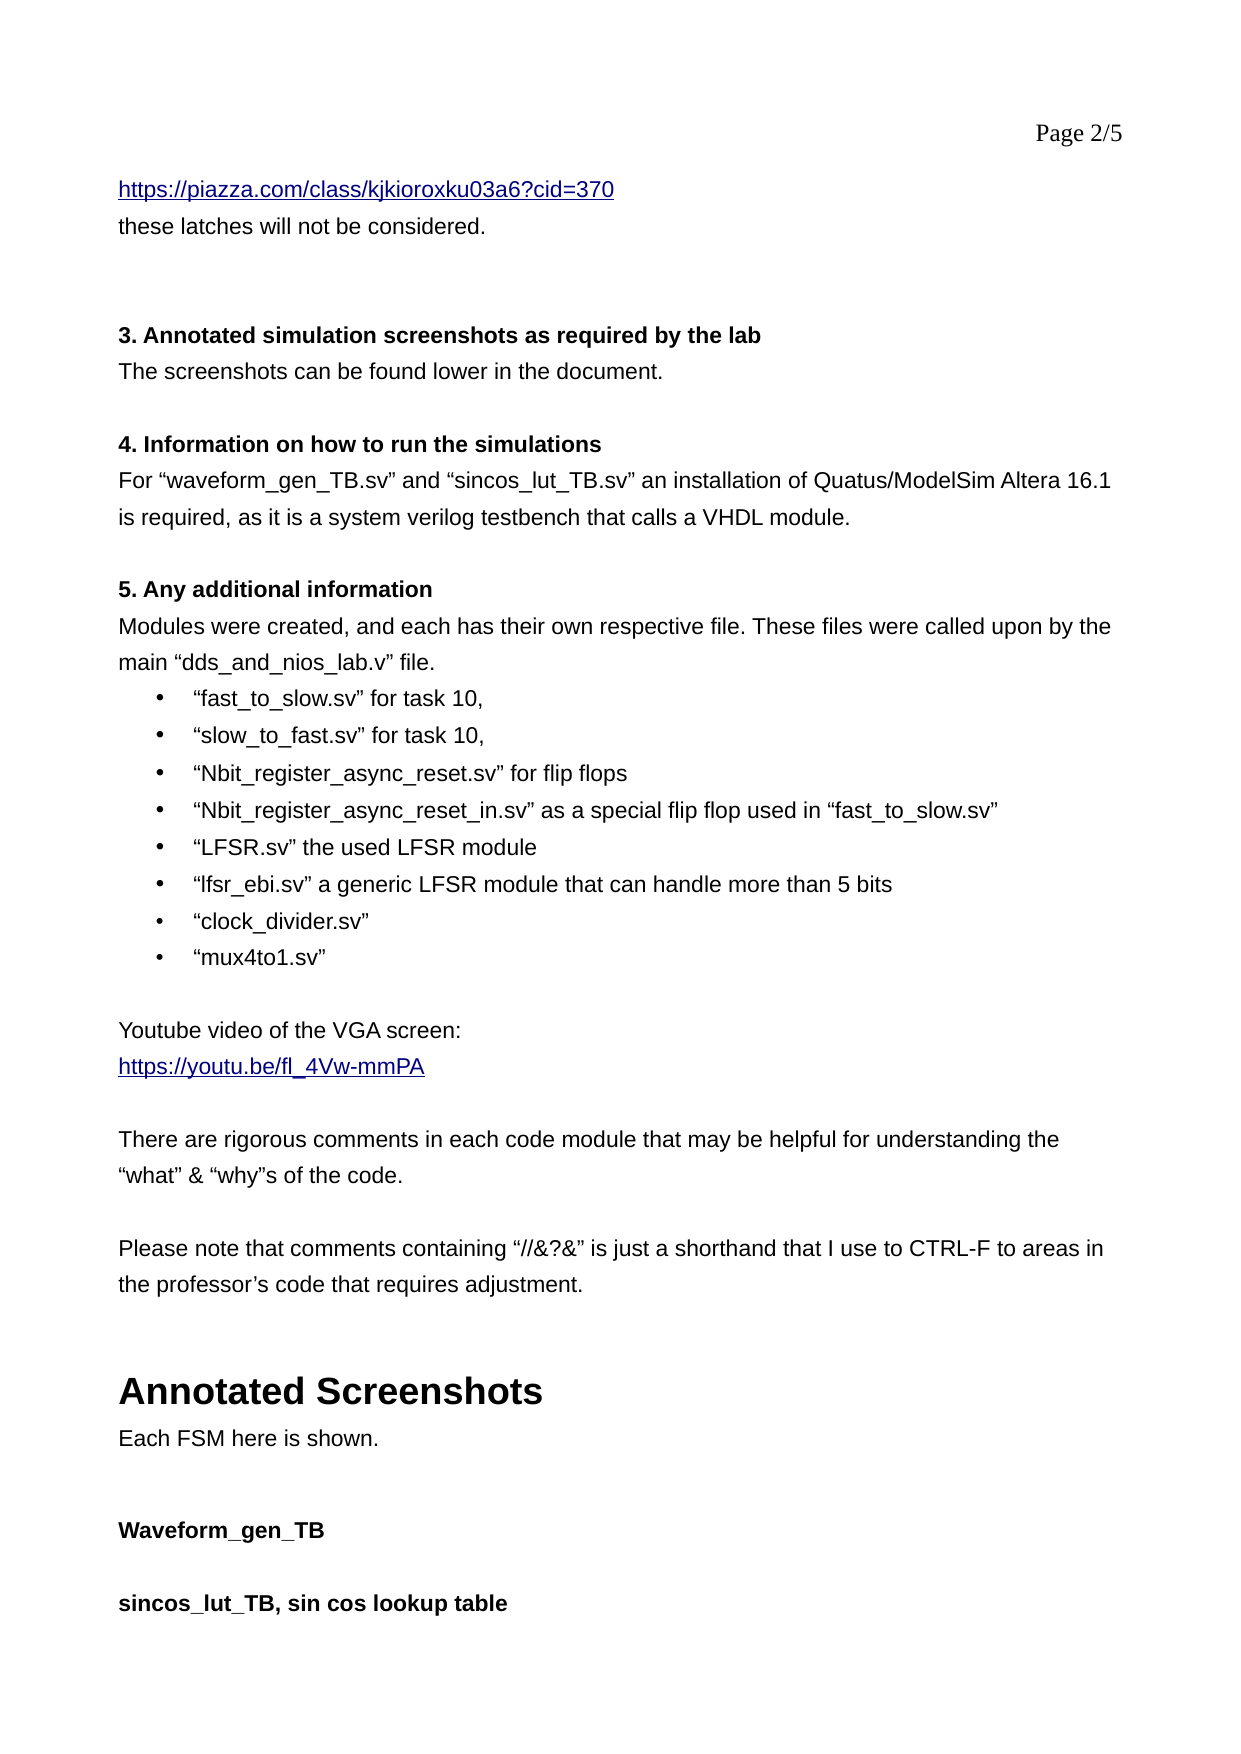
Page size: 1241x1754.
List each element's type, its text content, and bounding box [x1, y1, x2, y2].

text There are rigorous comments in each code module that may be helpful for understanding the “what” & “why”s of the code. [118, 1126, 1122, 1189]
text Each FSM here is shown. [118, 1425, 1122, 1452]
subtitle Annotated Screenshots [118, 1369, 1122, 1413]
text 4. Information on how to run the simulations [118, 431, 1122, 457]
list “clock_divider.sv” [156, 908, 1122, 934]
list “slow_to_fast.sv” for task 10, [156, 722, 1122, 749]
text Waveform_gen_TB [118, 1517, 1122, 1544]
text Youtube video of the VGA screen: [118, 1017, 1122, 1043]
text https://youtu.be/fl_4Vw-mmPA [118, 1053, 1122, 1079]
list “lfsr_ebi.sv” a generic LFSR module that can handle more than 5 bits [156, 871, 1122, 898]
list “LFSR.sv” the used LFSR module [156, 834, 1122, 861]
text For “waveform_gen_TB.sv” and “sincos_lut_TB.sv” an installation of Quatus/ModelSim Altera 16.1 is required, as it is a system verilog testbench that calls a VHDL module. [118, 467, 1122, 530]
text Please note that comments containing “//&?&” is just a shorthand that I use to CTRL-F to areas in the professor’s code that requires adjustment. [118, 1235, 1122, 1298]
list “mux4to1.sv” [156, 944, 1122, 971]
text The screenshots can be found lower in the document. [118, 358, 1122, 384]
text https://piazza.com/class/kjkioroxku03a6?cid=370 [118, 176, 1122, 203]
text 5. Any additional information [118, 576, 1122, 603]
text 3. Annotated simulation screenshots as required by the lab [118, 322, 1122, 348]
text these latches will not be considered. [118, 213, 1122, 239]
list “Nbit_register_async_reset.sv” for flip flops [156, 759, 1122, 786]
list “Nbit_register_async_reset_in.sv” as a special flip flop used in “fast_to_slow.sv” [156, 797, 1122, 823]
text sincos_lut_TB, sin cos lookup table [118, 1590, 1122, 1617]
list “fast_to_slow.sv” for task 10, [156, 685, 1122, 712]
text Modules were created, and each has their own respective file. These files were called upon by the main “dds_and_nios_lab.v” file. [118, 613, 1122, 675]
